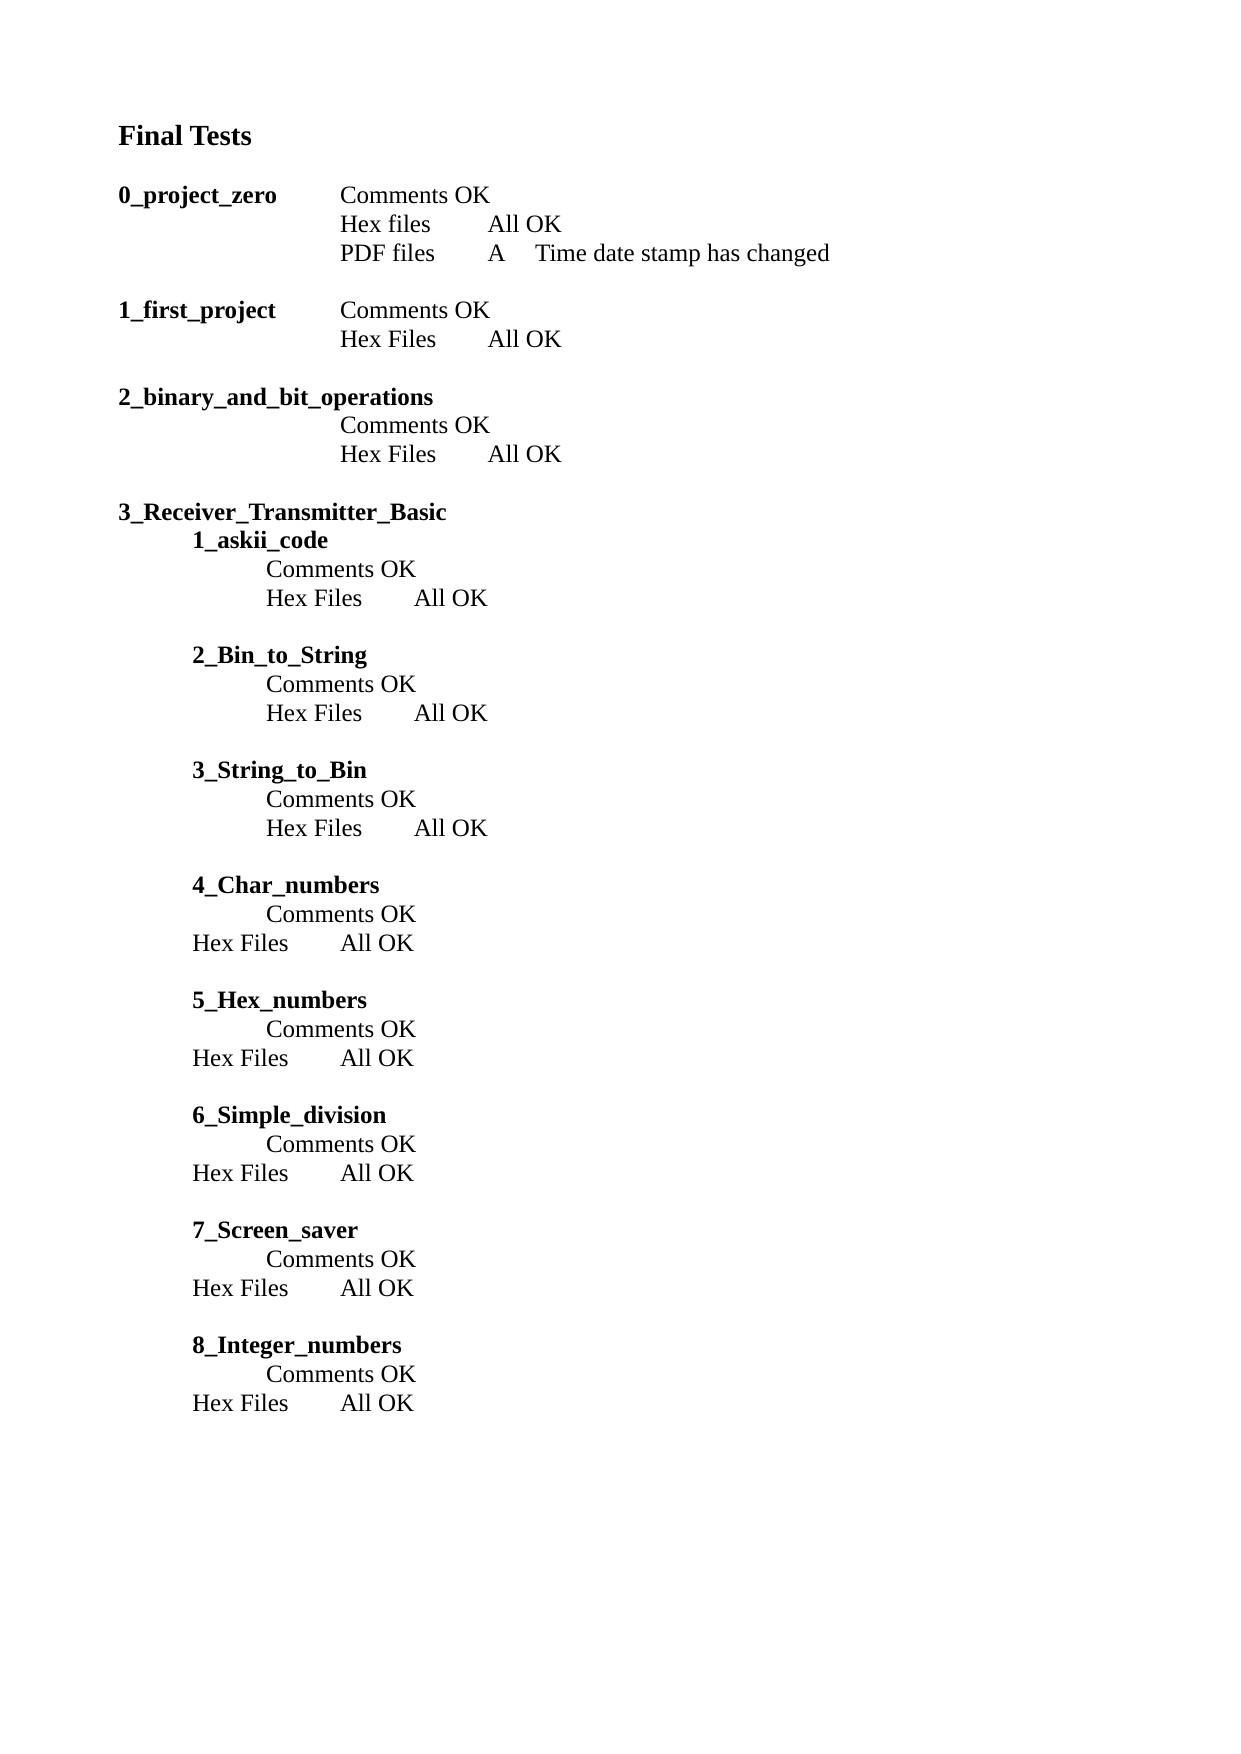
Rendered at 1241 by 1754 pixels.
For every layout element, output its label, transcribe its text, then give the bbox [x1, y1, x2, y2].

text Hex Files All OK [118, 324, 1122, 353]
text 8_Integer_numbers [118, 1330, 1122, 1359]
text 0_project_zero Comments OK [118, 180, 1122, 209]
text Hex Files All OK [118, 1388, 1122, 1417]
text 6_Simple_division [118, 1100, 1122, 1129]
text Comments OK [118, 410, 1122, 439]
text 1_askii_code [118, 525, 1122, 554]
text Comments OK [118, 669, 1122, 698]
text Hex Files All OK [118, 813, 1122, 842]
text 2_Bin_to_String [118, 640, 1122, 669]
text 3_Receiver_Transmitter_Basic [118, 497, 1122, 525]
text 7_Screen_saver [118, 1215, 1122, 1244]
text Comments OK [118, 1359, 1122, 1388]
text Hex Files All OK [118, 439, 1122, 468]
text Comments OK [118, 899, 1122, 928]
text PDF files A Time date stamp has changed [118, 238, 1122, 267]
text Comments OK [118, 554, 1122, 583]
text Hex Files All OK [118, 1043, 1122, 1072]
text Comments OK [118, 784, 1122, 813]
text Hex Files All OK [118, 583, 1122, 612]
text 2_binary_and_bit_operations [118, 382, 1122, 410]
text Hex Files All OK [118, 1273, 1122, 1302]
text Hex Files All OK [118, 928, 1122, 957]
text Comments OK [118, 1244, 1122, 1273]
text 1_first_project Comments OK [118, 295, 1122, 324]
text 4_Char_numbers [118, 870, 1122, 899]
text Comments OK [118, 1129, 1122, 1158]
text 3_String_to_Bin [118, 755, 1122, 784]
text Hex Files All OK [118, 1158, 1122, 1187]
text Final Tests [118, 118, 1122, 152]
text Hex files All OK [118, 209, 1122, 238]
text 5_Hex_numbers [118, 985, 1122, 1014]
text Comments OK [118, 1014, 1122, 1043]
text Hex Files All OK [118, 698, 1122, 727]
